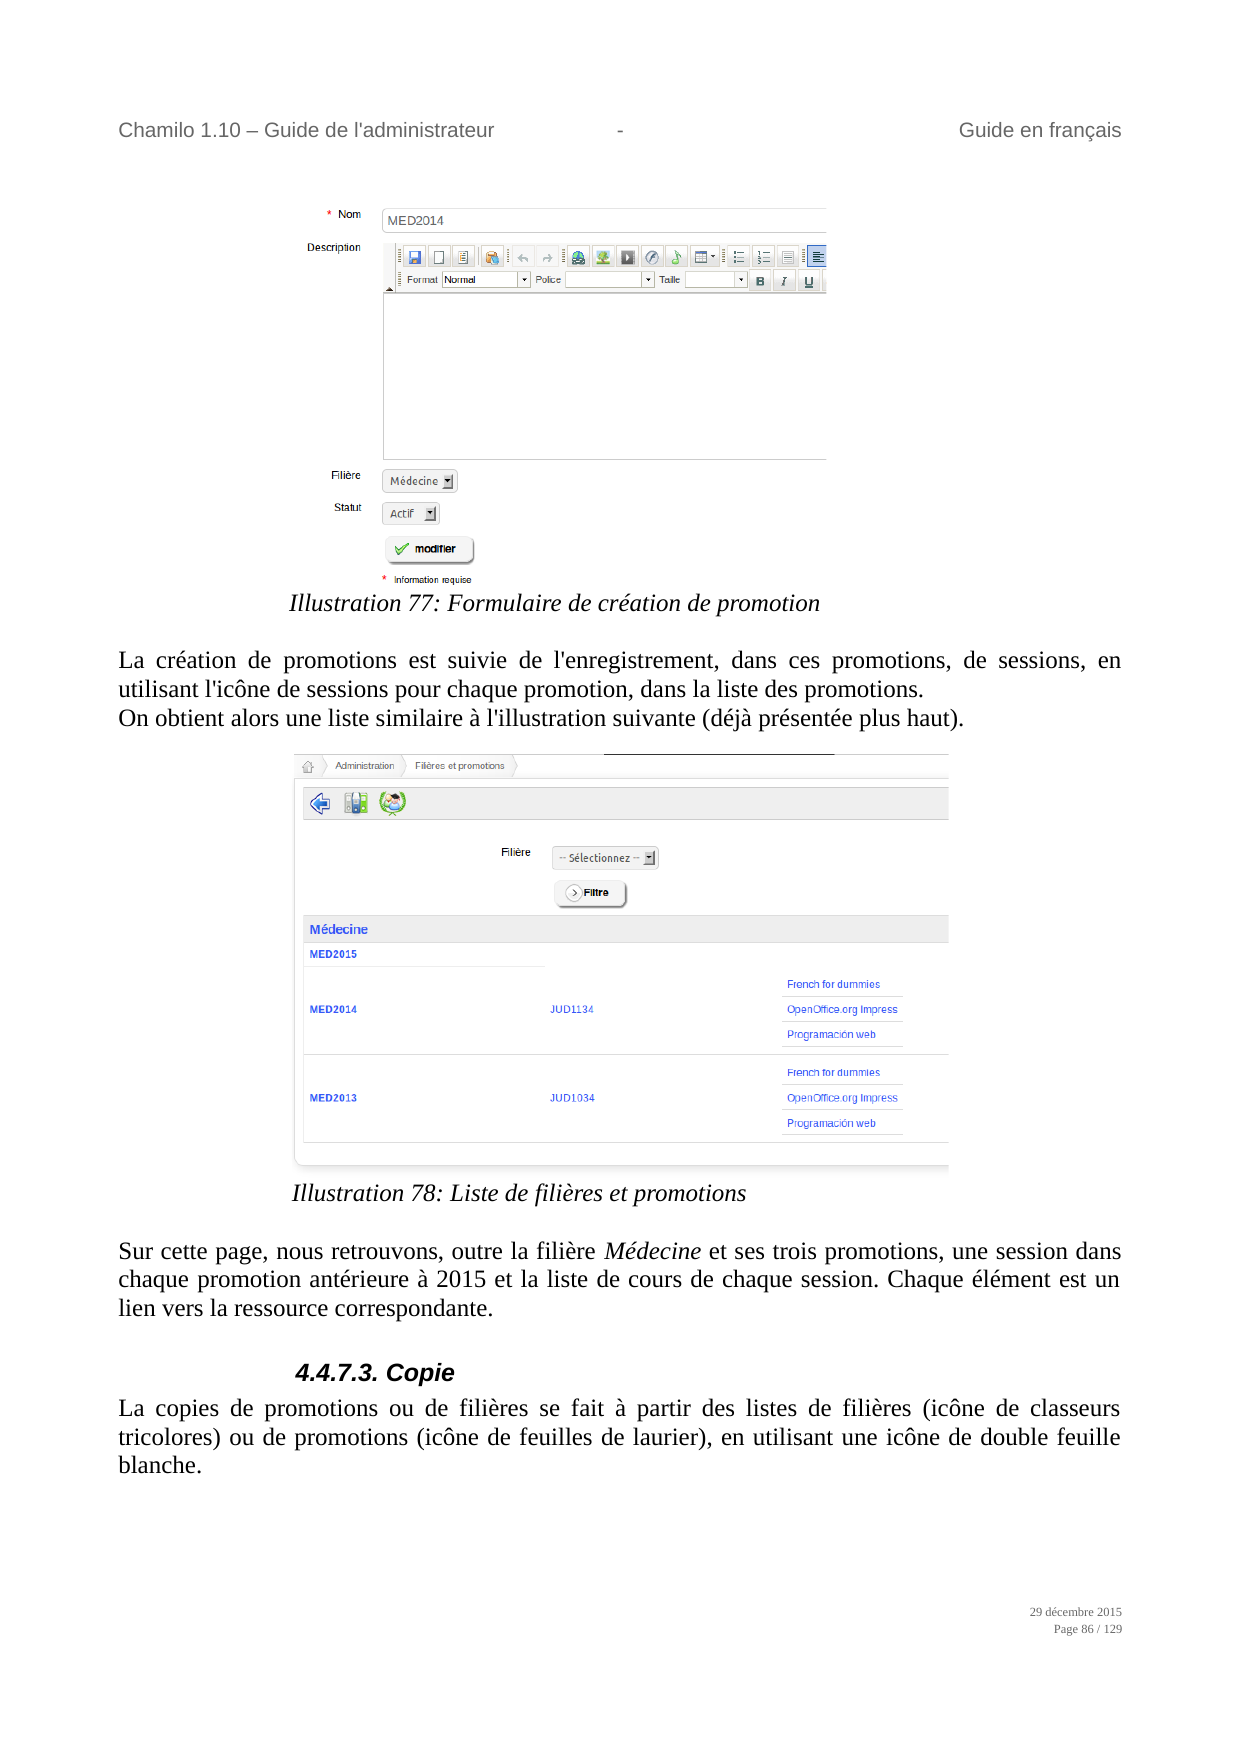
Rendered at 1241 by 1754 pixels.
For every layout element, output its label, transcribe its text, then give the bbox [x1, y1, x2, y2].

text Illustration 77: Formulaire de création de promotion [289, 588, 826, 617]
text On obtient alors une liste similaire à l'illustration suivante (déjà présentée plus haut). [118, 703, 1122, 732]
text La copies de promotions ou de filières se fait à partir des listes de filières (icône de classeurs tricolores) ou de promotions (icône de feuilles de laurier), en utilisant une icône de double feuille blanche. [118, 1393, 1122, 1479]
text La création de promotions est suivie de l'enregistrement, dans ces promotions, de sessions, en utilisant l'icône de sessions pour chaque promotion, dans la liste des promotions. [118, 645, 1122, 703]
picture [289, 201, 827, 588]
text Illustration 78: Liste de filières et promotions [292, 1179, 948, 1207]
subtitle Copie [295, 1358, 1122, 1387]
picture [291, 754, 949, 1179]
text Sur cette page, nous retrouvons, outre la filière Médecine et ses trois promotions, une session dans chaque promotion antérieure à 2015 et la liste de cours de chaque session. Chaque élément est un lien vers la ressource correspondante. [118, 1236, 1122, 1322]
